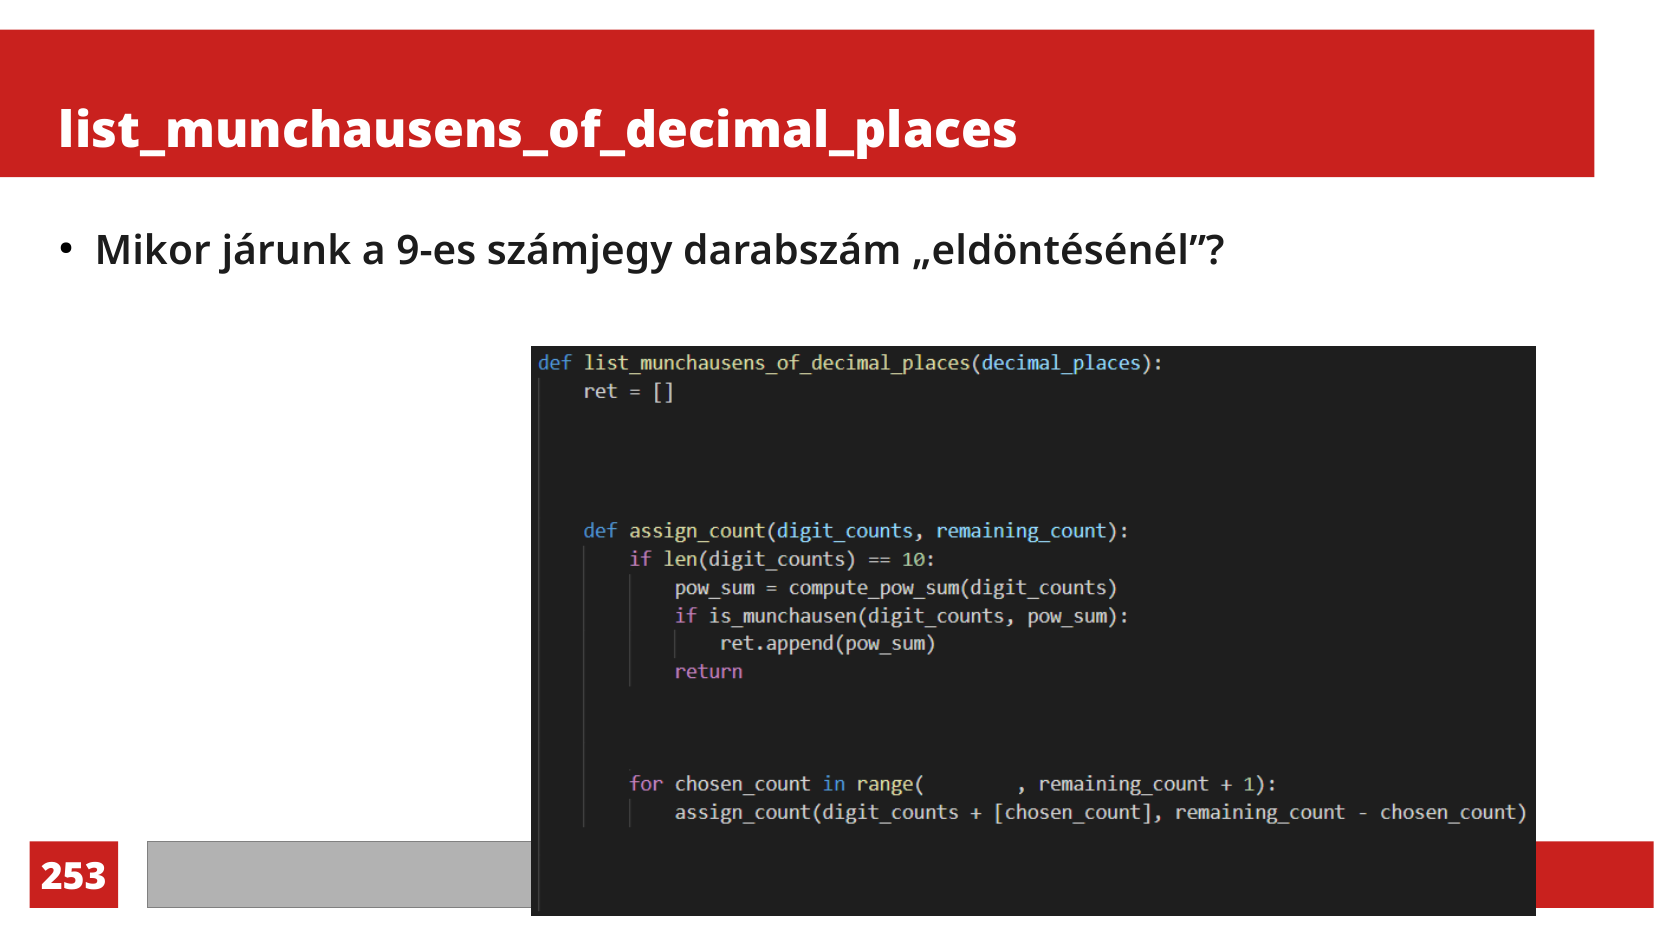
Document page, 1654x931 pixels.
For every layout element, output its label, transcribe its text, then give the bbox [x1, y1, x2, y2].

title list_munchausens_of_decimal_places [59, 44, 1595, 163]
list Mikor járunk a 9-es számjegy darabszám „eldöntésénél”? [59, 221, 1565, 739]
picture [531, 346, 1536, 916]
